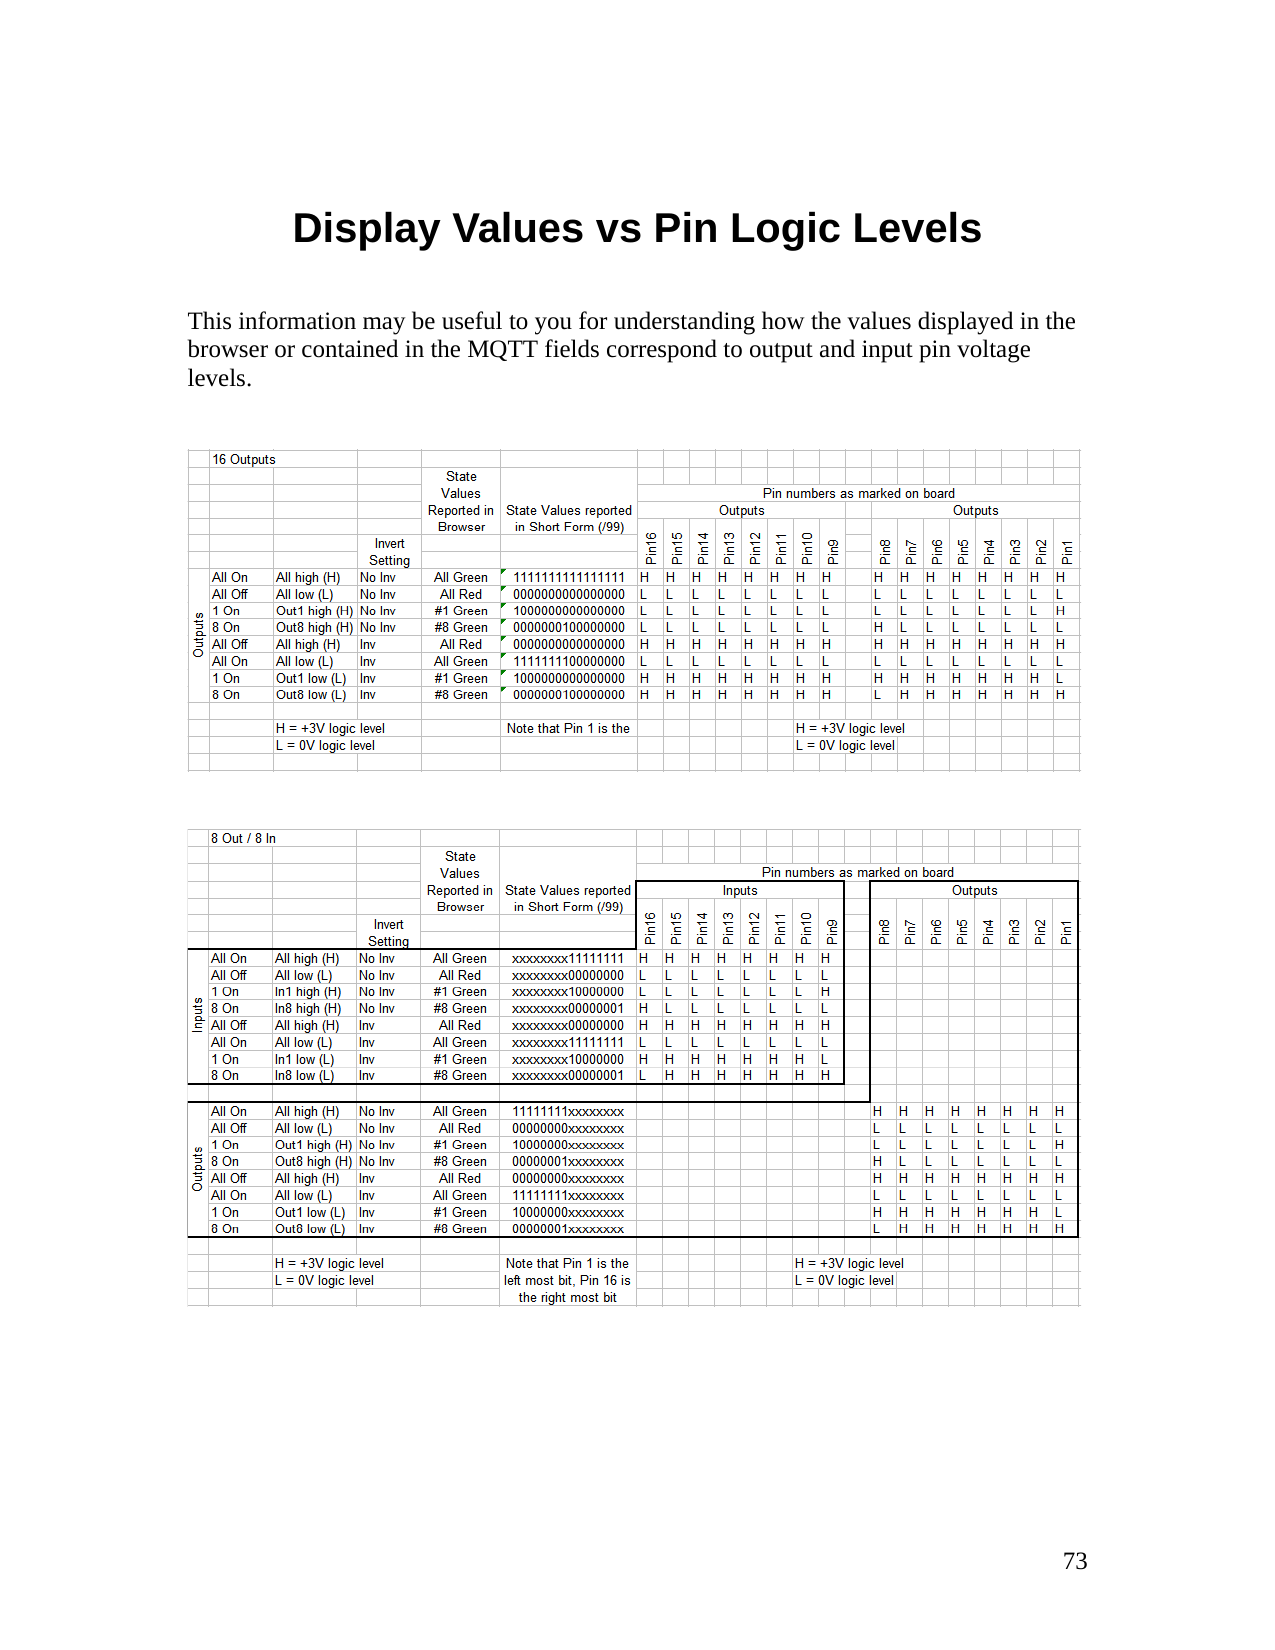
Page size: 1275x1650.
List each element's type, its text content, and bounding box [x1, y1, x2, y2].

picture [187, 829, 1082, 1307]
subtitle Display Values vs Pin Logic Levels [187, 204, 1087, 252]
text This information may be useful to you for understanding how the values displayed in the browser or contained in the MQTT fields correspond to output and input pin voltage levels. [187, 306, 1087, 392]
picture [187, 449, 1082, 772]
